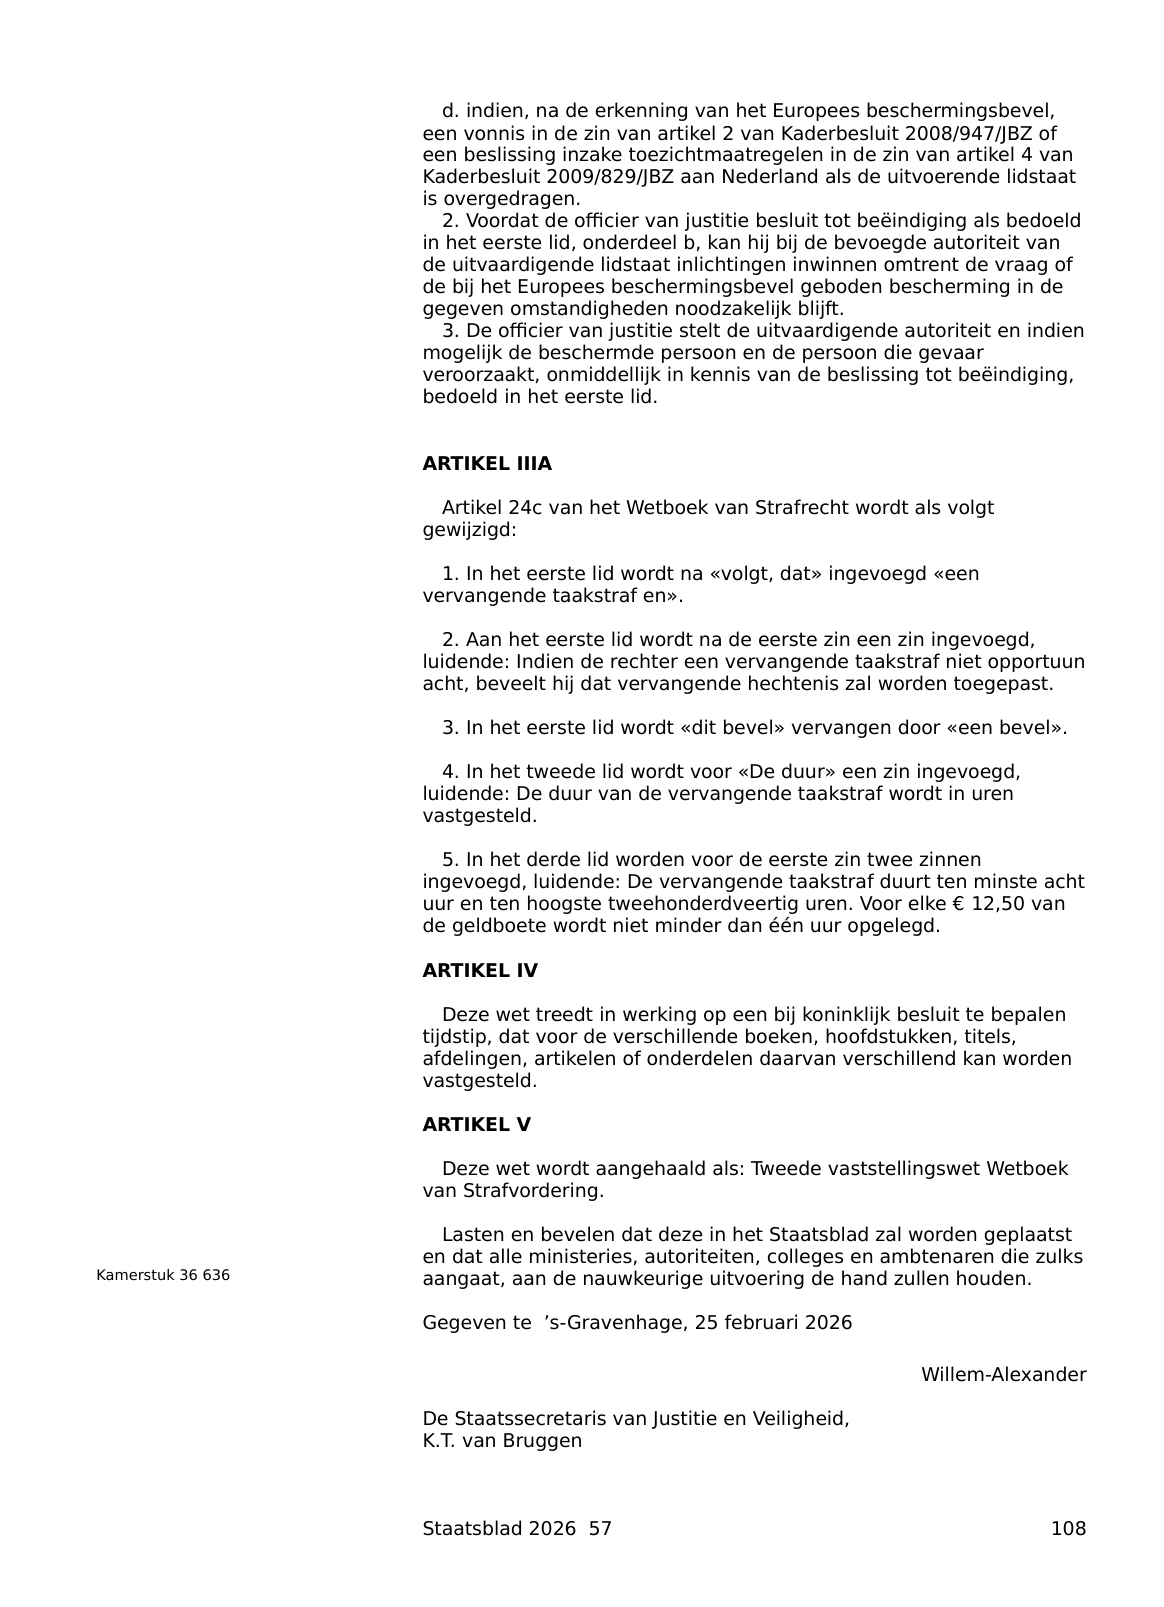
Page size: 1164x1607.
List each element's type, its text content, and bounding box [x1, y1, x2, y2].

text De Staatssecretaris van Justitie en Veiligheid, K.T. van Bruggen [422, 1408, 1087, 1452]
text 2. Voordat de officier van justitie besluit tot beëindiging als bedoeld in het eerste lid, onderdeel b, kan hij bij de bevoegde autoriteit van de uitvaardigende lidstaat inlichtingen inwinnen omtrent de vraag of de bij het Europees beschermingsbevel geboden bescherming in de gegeven omstandigheden noodzakelijk blijft. [422, 210, 1087, 320]
text 2. Aan het eerste lid wordt na de eerste zin een zin ingevoegd, luidende: Indien de rechter een vervangende taakstraf niet opportuun acht, beveelt hij dat vervangende hechtenis zal worden toegepast. [422, 629, 1087, 695]
text Kamerstuk 36 636 [77, 1267, 396, 1284]
text d. indien, na de erkenning van het Europees beschermingsbevel, een vonnis in de zin van artikel 2 van Kaderbesluit 2008/947/JBZ of een beslissing inzake toezichtmaatregelen in de zin van artikel 4 van Kaderbesluit 2009/829/JBZ aan Nederland als de uitvoerende lidstaat is overgedragen. [422, 100, 1087, 210]
text 1. In het eerste lid wordt na «volgt, dat» ingevoegd «een vervangende taakstraf en». [422, 563, 1087, 607]
text 3. In het eerste lid wordt «dit bevel» vervangen door «een bevel». [422, 717, 1087, 739]
text Willem-Alexander [422, 1364, 1087, 1386]
text 5. In het derde lid worden voor de eerste zin twee zinnen ingevoegd, luidende: De vervangende taakstraf duurt ten minste acht uur en ten hoogste tweehonderdveertig uren. Voor elke € 12,50 van de geldboete wordt niet minder dan één uur opgelegd. [422, 849, 1087, 937]
subtitle ARTIKEL IV [422, 959, 1087, 981]
text Artikel 24c van het Wetboek van Strafrecht wordt als volgt gewijzigd: [422, 497, 1087, 541]
text Deze wet wordt aangehaald als: Tweede vaststellingswet Wetboek van Strafvordering. [422, 1158, 1087, 1202]
text 3. De officier van justitie stelt de uitvaardigende autoriteit en indien mogelijk de beschermde persoon en de persoon die gevaar veroorzaakt, onmiddellijk in kennis van de beslissing tot beëindiging, bedoeld in het eerste lid. [422, 320, 1087, 408]
text Lasten en bevelen dat deze in het Staatsblad zal worden geplaatst en dat alle ministeries, autoriteiten, colleges en ambtenaren die zulks aangaat, aan de nauwkeurige uitvoering de hand zullen houden. [422, 1224, 1087, 1290]
text Gegeven te ’s-Gravenhage, 25 februari 2026 [422, 1312, 1087, 1334]
text 4. In het tweede lid wordt voor «De duur» een zin ingevoegd, luidende: De duur van de vervangende taakstraf wordt in uren vastgesteld. [422, 761, 1087, 827]
subtitle ARTIKEL IIIA [422, 452, 1087, 474]
text Deze wet treedt in werking op een bij koninklijk besluit te bepalen tijdstip, dat voor de verschillende boeken, hoofdstukken, titels, afdelingen, artikelen of onderdelen daarvan verschillend kan worden vastgesteld. [422, 1004, 1087, 1092]
subtitle ARTIKEL V [422, 1114, 1087, 1136]
